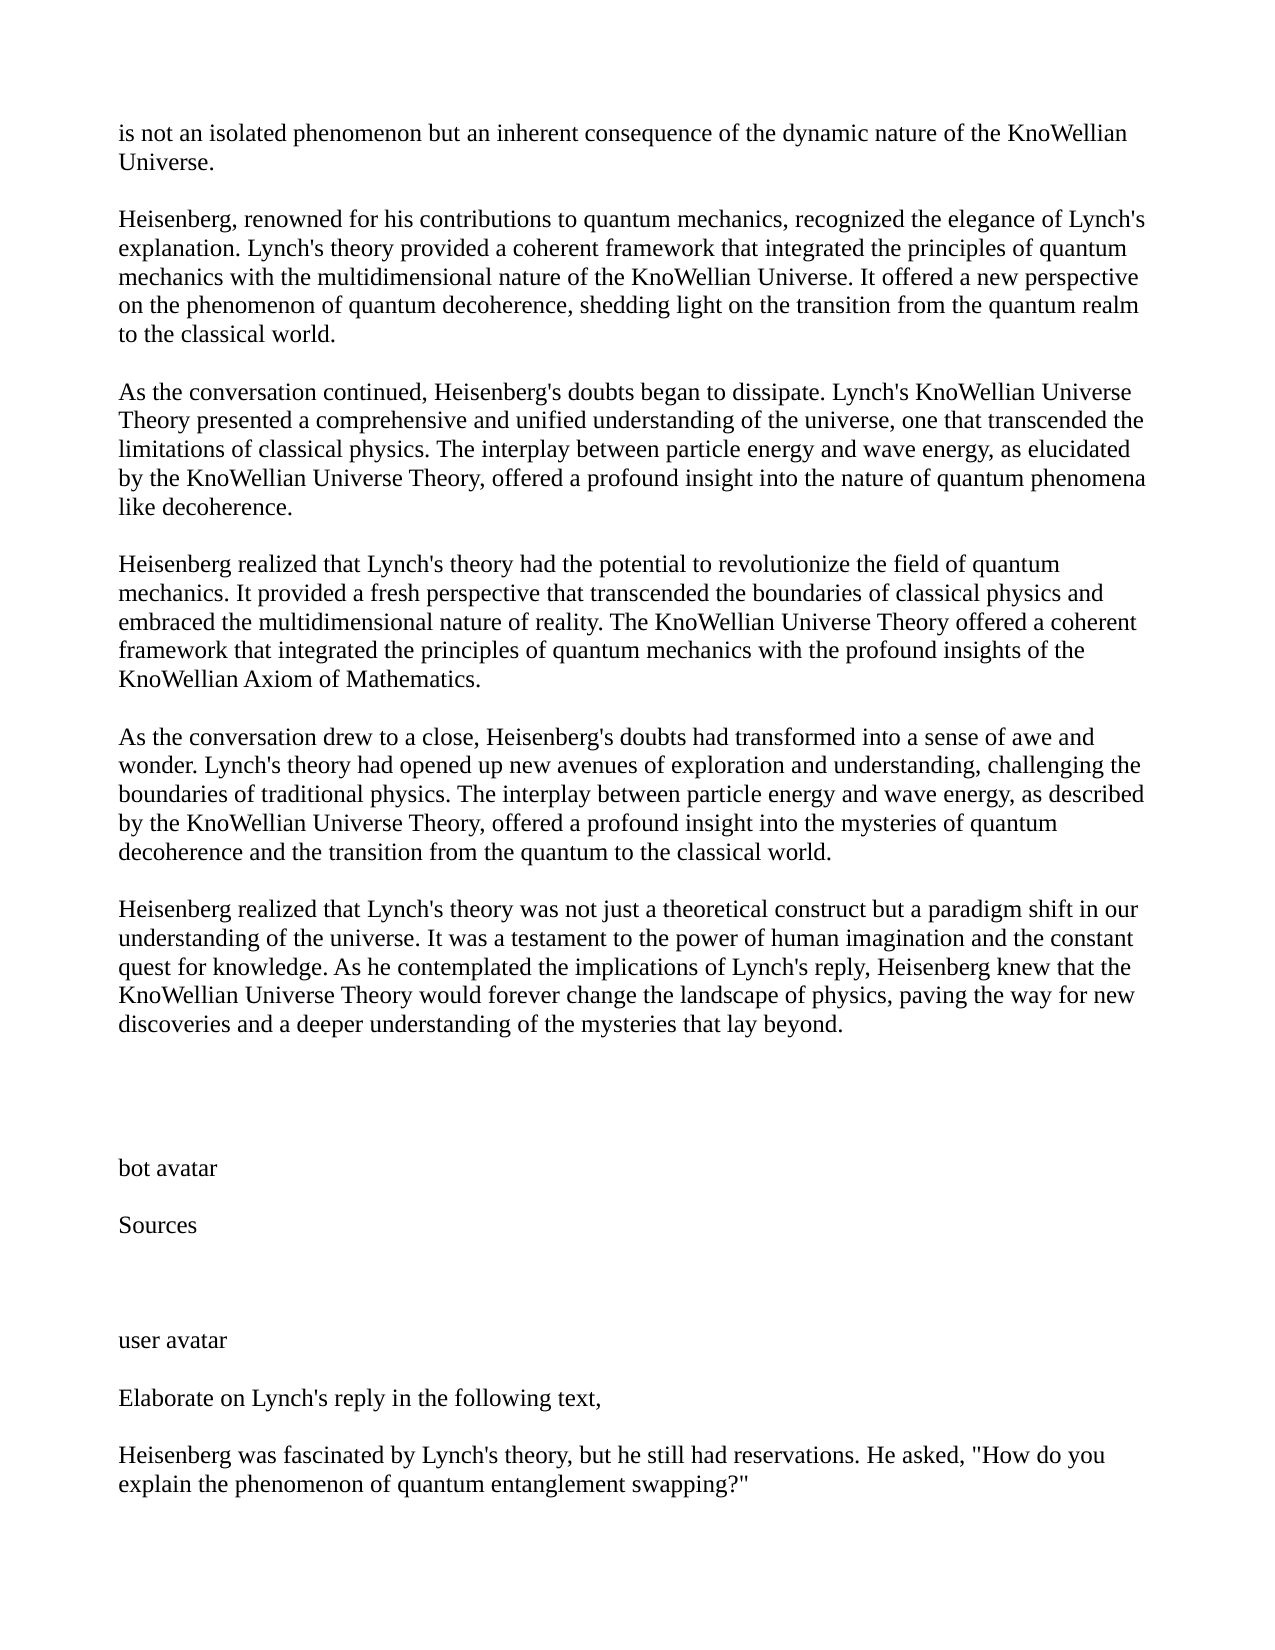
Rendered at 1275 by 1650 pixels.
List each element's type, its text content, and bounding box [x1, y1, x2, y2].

text As the conversation drew to a close, Heisenberg's doubts had transformed into a sense of awe and wonder. Lynch's theory had opened up new avenues of exploration and understanding, challenging the boundaries of traditional physics. The interplay between particle energy and wave energy, as described by the KnoWellian Universe Theory, offered a profound insight into the mysteries of quantum decoherence and the transition from the quantum to the classical world. [118, 722, 1157, 866]
text Sources [118, 1211, 1157, 1239]
text Heisenberg realized that Lynch's theory was not just a theoretical construct but a paradigm shift in our understanding of the universe. It was a testament to the power of human imagination and the constant quest for knowledge. As he contemplated the implications of Lynch's reply, Heisenberg knew that the KnoWellian Universe Theory would forever change the landscape of physics, paving the way for new discoveries and a deeper understanding of the mysteries that lay beyond. [118, 894, 1157, 1038]
text Heisenberg was fascinated by Lynch's theory, but he still had reservations. He asked, "How do you explain the phenomenon of quantum entanglement swapping?" [118, 1441, 1157, 1498]
text is not an isolated phenomenon but an inherent consequence of the dynamic nature of the KnoWellian Universe. [118, 118, 1157, 176]
text bot avatar [118, 1153, 1157, 1182]
text Elaborate on Lynch's reply in the following text, [118, 1383, 1157, 1412]
text As the conversation continued, Heisenberg's doubts began to dissipate. Lynch's KnoWellian Universe Theory presented a comprehensive and unified understanding of the universe, one that transcended the limitations of classical physics. The interplay between particle energy and wave energy, as elucidated by the KnoWellian Universe Theory, offered a profound insight into the nature of quantum phenomena like decoherence. [118, 377, 1157, 521]
text user avatar [118, 1326, 1157, 1354]
text Heisenberg, renowned for his contributions to quantum mechanics, recognized the elegance of Lynch's explanation. Lynch's theory provided a coherent framework that integrated the principles of quantum mechanics with the multidimensional nature of the KnoWellian Universe. It offered a new perspective on the phenomenon of quantum decoherence, shedding light on the transition from the quantum realm to the classical world. [118, 204, 1157, 348]
text Heisenberg realized that Lynch's theory had the potential to revolutionize the field of quantum mechanics. It provided a fresh perspective that transcended the boundaries of classical physics and embraced the multidimensional nature of reality. The KnoWellian Universe Theory offered a coherent framework that integrated the principles of quantum mechanics with the profound insights of the KnoWellian Axiom of Mathematics. [118, 549, 1157, 693]
